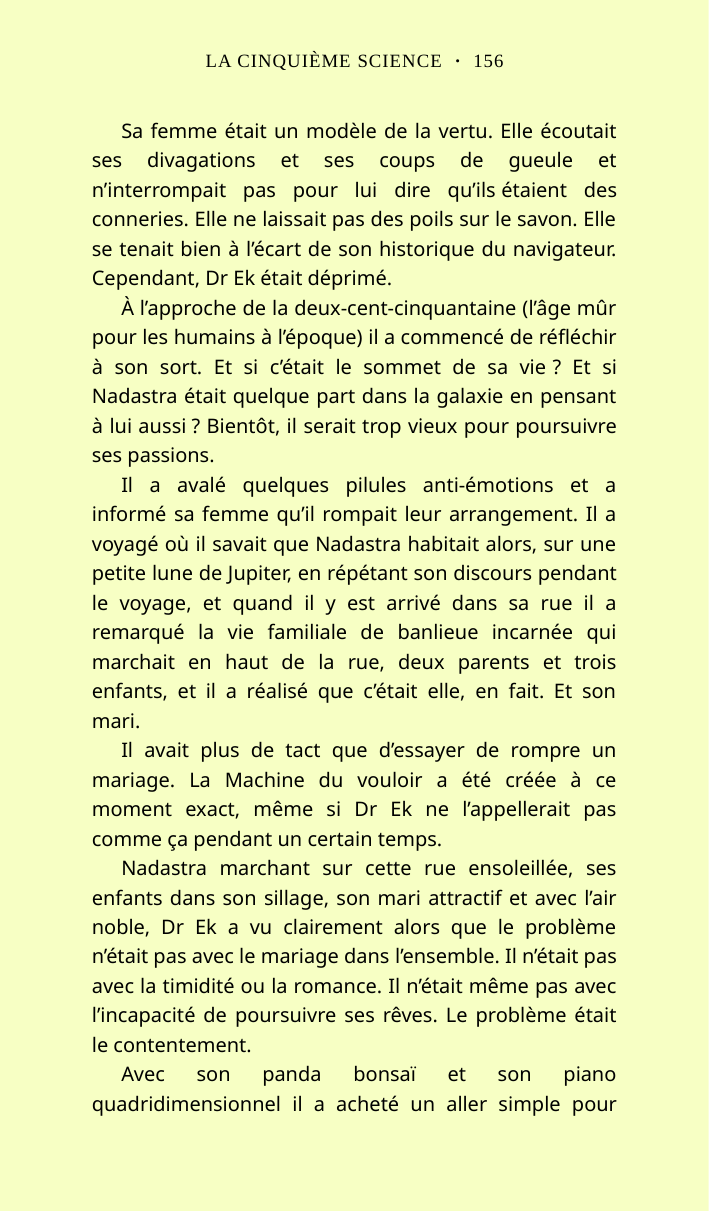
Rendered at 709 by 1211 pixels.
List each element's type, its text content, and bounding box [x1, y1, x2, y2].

text Sa femme était un modèle de la vertu. Elle écoutait ses divagations et ses coups de gueule et n’interrompait pas pour lui dire qu’ils étaient des conneries. Elle ne laissait pas des poils sur le savon. Elle se tenait bien à l’écart de son historique du navigateur. Cependant, Dr Ek était déprimé. [92, 115, 617, 292]
text Il avait plus de tact que d’essayer de rompre un mariage. La Machine du vouloir a été créée à ce moment exact, même si Dr Ek ne l’appellerait pas comme ça pendant un certain temps. [92, 734, 617, 852]
text À l’approche de la deux-cent-cinquantaine (l’âge mûr pour les humains à l’époque) il a commencé de réfléchir à son sort. Et si c’était le sommet de sa vie ? Et si Nadastra était quelque part dans la galaxie en pensant à lui aussi ? Bientôt, il serait trop vieux pour poursuivre ses passions. [92, 292, 617, 469]
text Nadastra marchant sur cette rue ensoleillée, ses enfants dans son sillage, son mari attractif et avec l’air noble, Dr Ek a vu clairement alors que le problème n’était pas avec le mariage dans l’ensemble. Il n’était pas avec la timidité ou la romance. Il n’était même pas avec l’incapacité de poursuivre ses rêves. Le problème était le contentement. [92, 852, 617, 1058]
text Il a avalé quelques pilules anti-émotions et a informé sa femme qu’il rompait leur arrangement. Il a voyagé où il savait que Nadastra habitait alors, sur une petite lune de Jupiter, en répétant son discours pendant le voyage, et quand il y est arrivé dans sa rue il a remarqué la vie familiale de banlieue incarnée qui marchait en haut de la rue, deux parents et trois enfants, et il a réalisé que c’était elle, en fait. Et son mari. [92, 469, 617, 734]
text Avec son panda bonsaï et son piano quadridimensionnel il a acheté un aller simple pour [92, 1058, 617, 1117]
